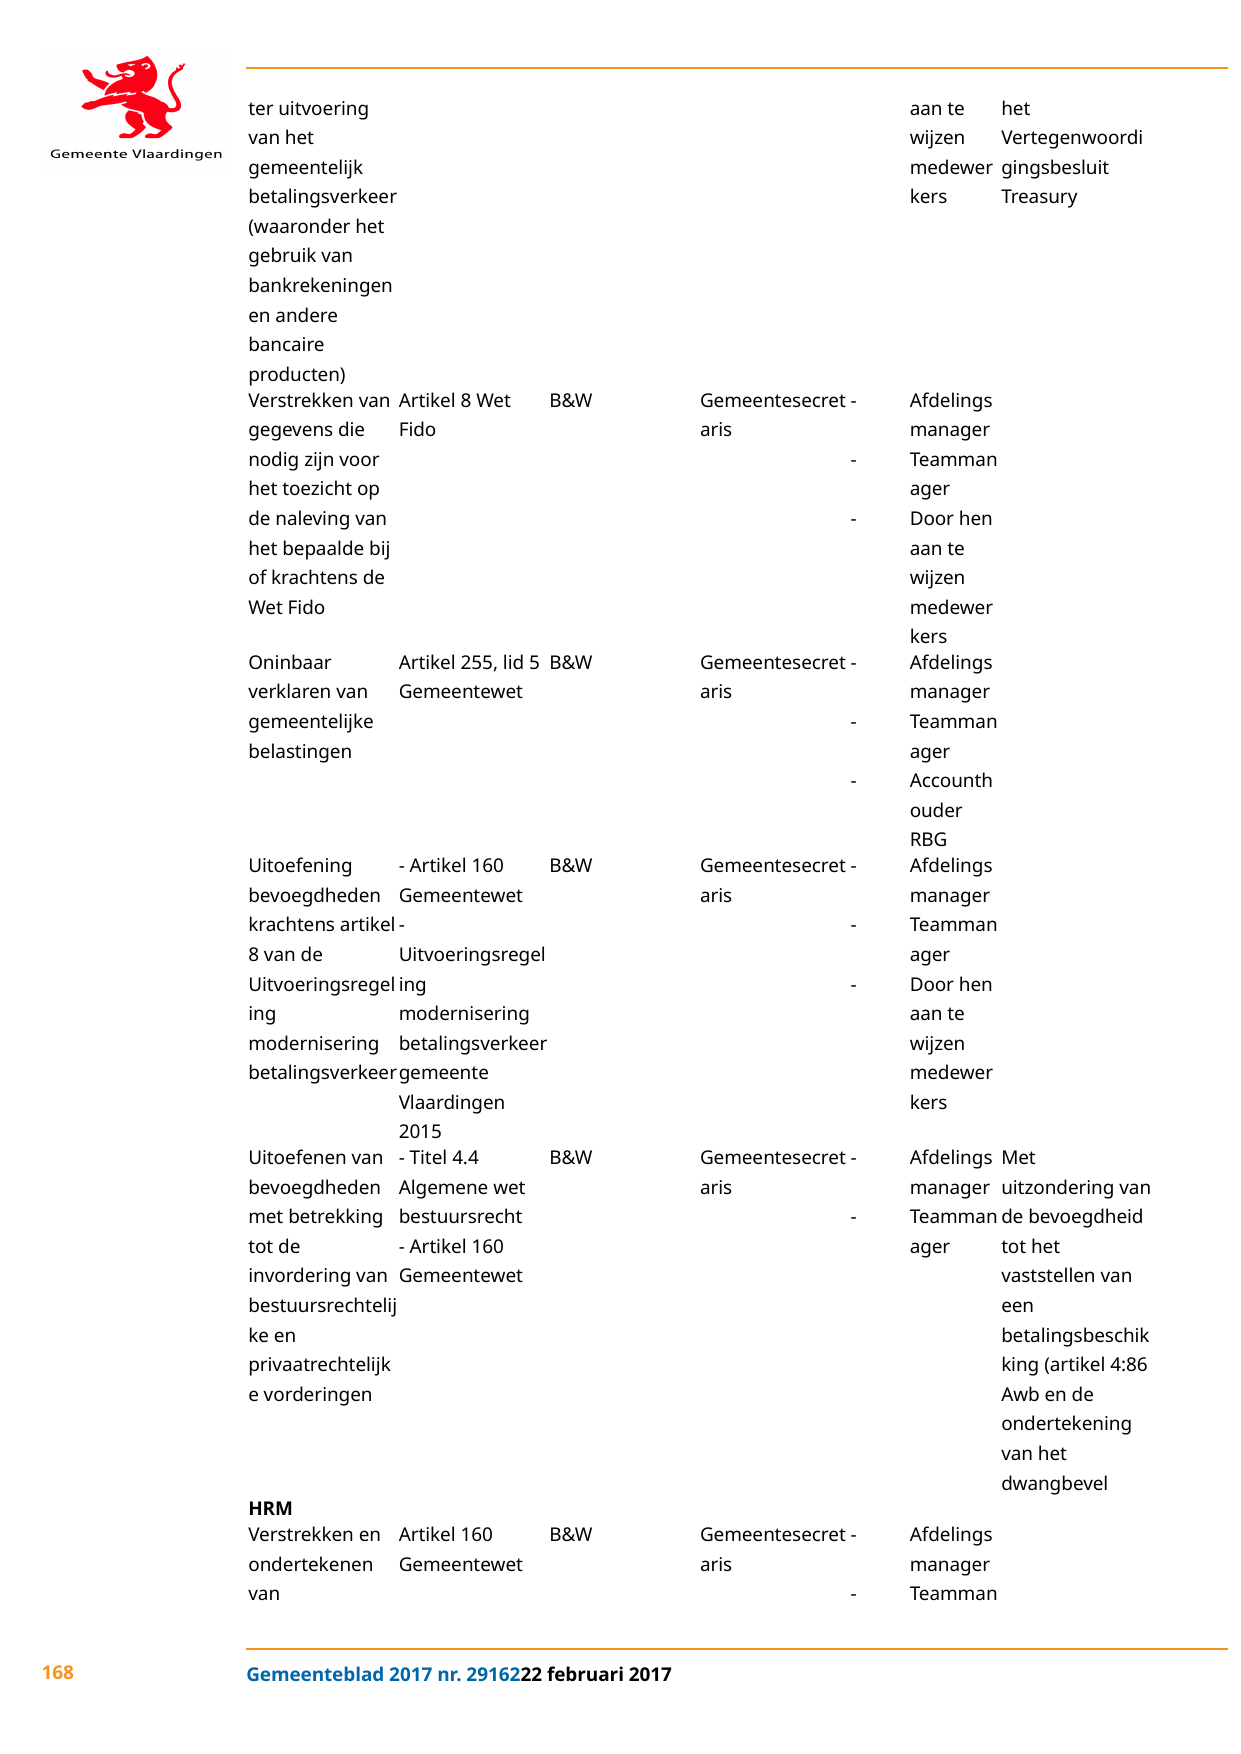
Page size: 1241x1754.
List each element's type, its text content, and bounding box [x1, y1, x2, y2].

table_cell ter uitvoering van het gemeentelijk betalingsverkeer (waaronder het gebruik van bankrekeningen en andere bancaire producten) [248, 95, 398, 387]
table_cell [1001, 387, 1152, 649]
table_cell Uitoefenen van bevoegdheden met betrekking tot de invordering van bestuursrechtelijke en privaatrechtelijke vorderingen [248, 1144, 398, 1496]
table_cell HRM [248, 1496, 398, 1521]
table_cell Oninbaar verklaren van gemeentelijke belastingen [248, 649, 398, 852]
picture [41, 47, 231, 172]
table_cell Verstrekken en ondertekenen van [248, 1521, 398, 1606]
table_cell Afdelingsmanager Teamman [850, 1521, 1001, 1606]
table_cell Afdelingsmanager Teammanager Door hen aan te wijzen medewerkers [850, 387, 1001, 649]
table_cell Gemeentesecretaris [700, 1521, 850, 1606]
table_cell [1001, 853, 1152, 1144]
table_cell [399, 95, 549, 387]
table_cell Met uitzondering van de bevoegdheid tot het vaststellen van een betalingsbeschikking (artikel 4:86 Awb en de ondertekening van het dwangbevel [1001, 1144, 1152, 1496]
table_cell - Titel 4.4 Algemene wet bestuursrecht - Artikel 160 Gemeentewet [399, 1144, 549, 1496]
table_cell B&W [549, 1144, 700, 1496]
table_cell Gemeentesecretaris [700, 649, 850, 852]
table_cell [700, 95, 850, 387]
table_cell Verstrekken van gegevens die nodig zijn voor het toezicht op de naleving van het bepaalde bij of krachtens de Wet Fido [248, 387, 398, 649]
table_cell Gemeentesecretaris [700, 387, 850, 649]
table_cell aan te wijzen medewerkers [850, 95, 1001, 387]
table_cell - Artikel 160 Gemeentewet - Uitvoeringsregeling modernisering betalingsverkeer gemeente Vlaardingen 2015 [399, 853, 549, 1144]
table_cell Gemeentesecretaris [700, 1144, 850, 1496]
table_cell Artikel 160 Gemeentewet [399, 1521, 549, 1606]
table_cell Uitoefening bevoegdheden krachtens artikel 8 van de Uitvoeringsregeling modernisering betalingsverkeer [248, 853, 398, 1144]
table_cell Afdelingsmanager Teammanager [850, 1144, 1001, 1496]
table_cell Artikel 8 Wet Fido [399, 387, 549, 649]
table_cell Gemeentesecretaris [700, 853, 850, 1144]
table_cell B&W [549, 1521, 700, 1606]
table_cell Afdelingsmanager Teammanager Accounthouder RBG [850, 649, 1001, 852]
table_cell [1001, 649, 1152, 852]
table_cell [399, 1496, 549, 1521]
table_cell B&W [549, 649, 700, 852]
table_cell B&W [549, 853, 700, 1144]
table_cell het Vertegenwoordigingsbesluit Treasury [1001, 95, 1152, 387]
table_cell [549, 95, 700, 387]
table_cell [1001, 1521, 1152, 1606]
table_cell Afdelingsmanager Teammanager Door hen aan te wijzen medewerkers [850, 853, 1001, 1144]
table_cell B&W [549, 387, 700, 649]
table_cell Artikel 255, lid 5 Gemeentewet [399, 649, 549, 852]
